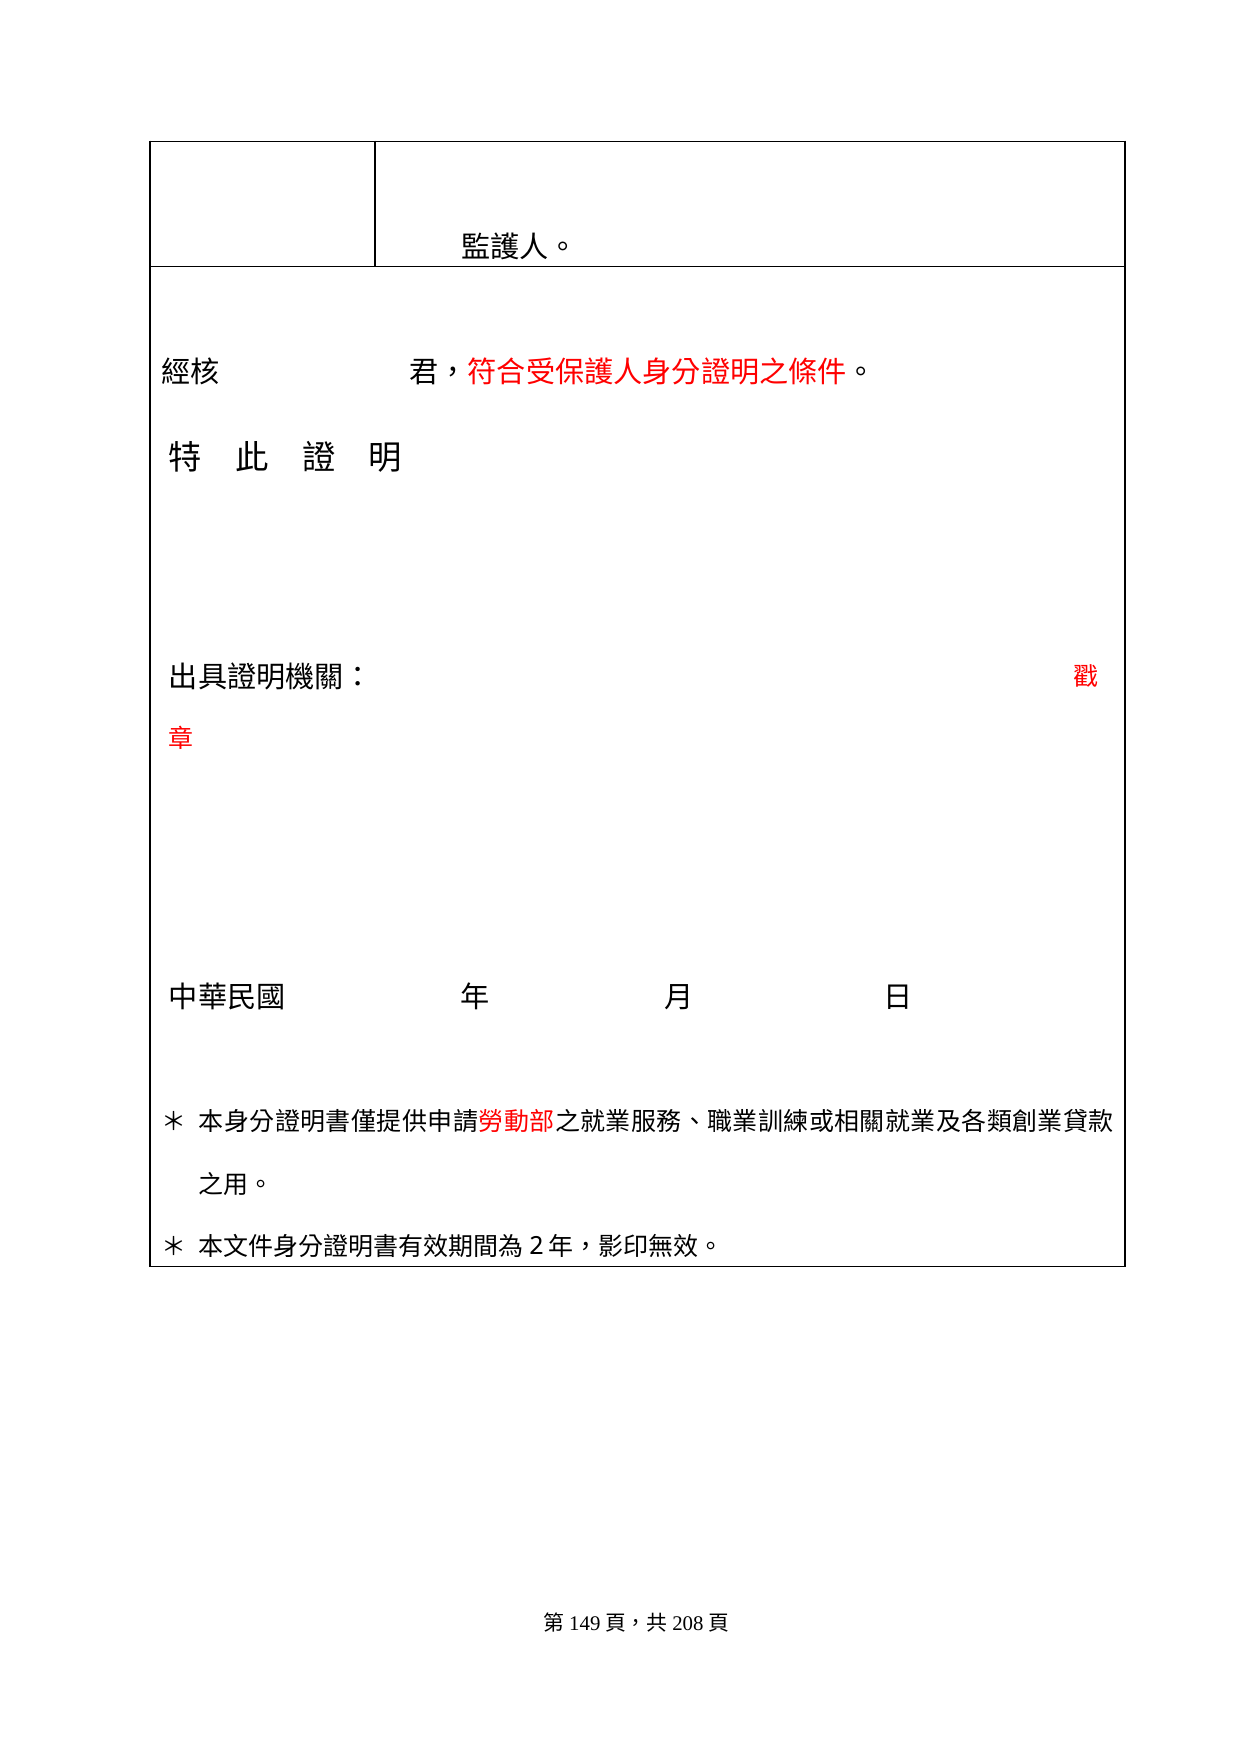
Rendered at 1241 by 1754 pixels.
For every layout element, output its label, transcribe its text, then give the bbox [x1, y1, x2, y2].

table_cell 監護人。 [376, 142, 1124, 266]
table_cell 經核 君，符合受保護人身分證明之條件。 特 此 證 明 出具證明機關： 戳章 中華民國 年 月 日 本身分證明書僅提供申請勞動部之就業服務、職業訓練或相關就業及各類創業貸款之用。 本文件身分證明書有效期間為2年，影印無效。 [151, 267, 1124, 1266]
table_cell [151, 142, 374, 266]
